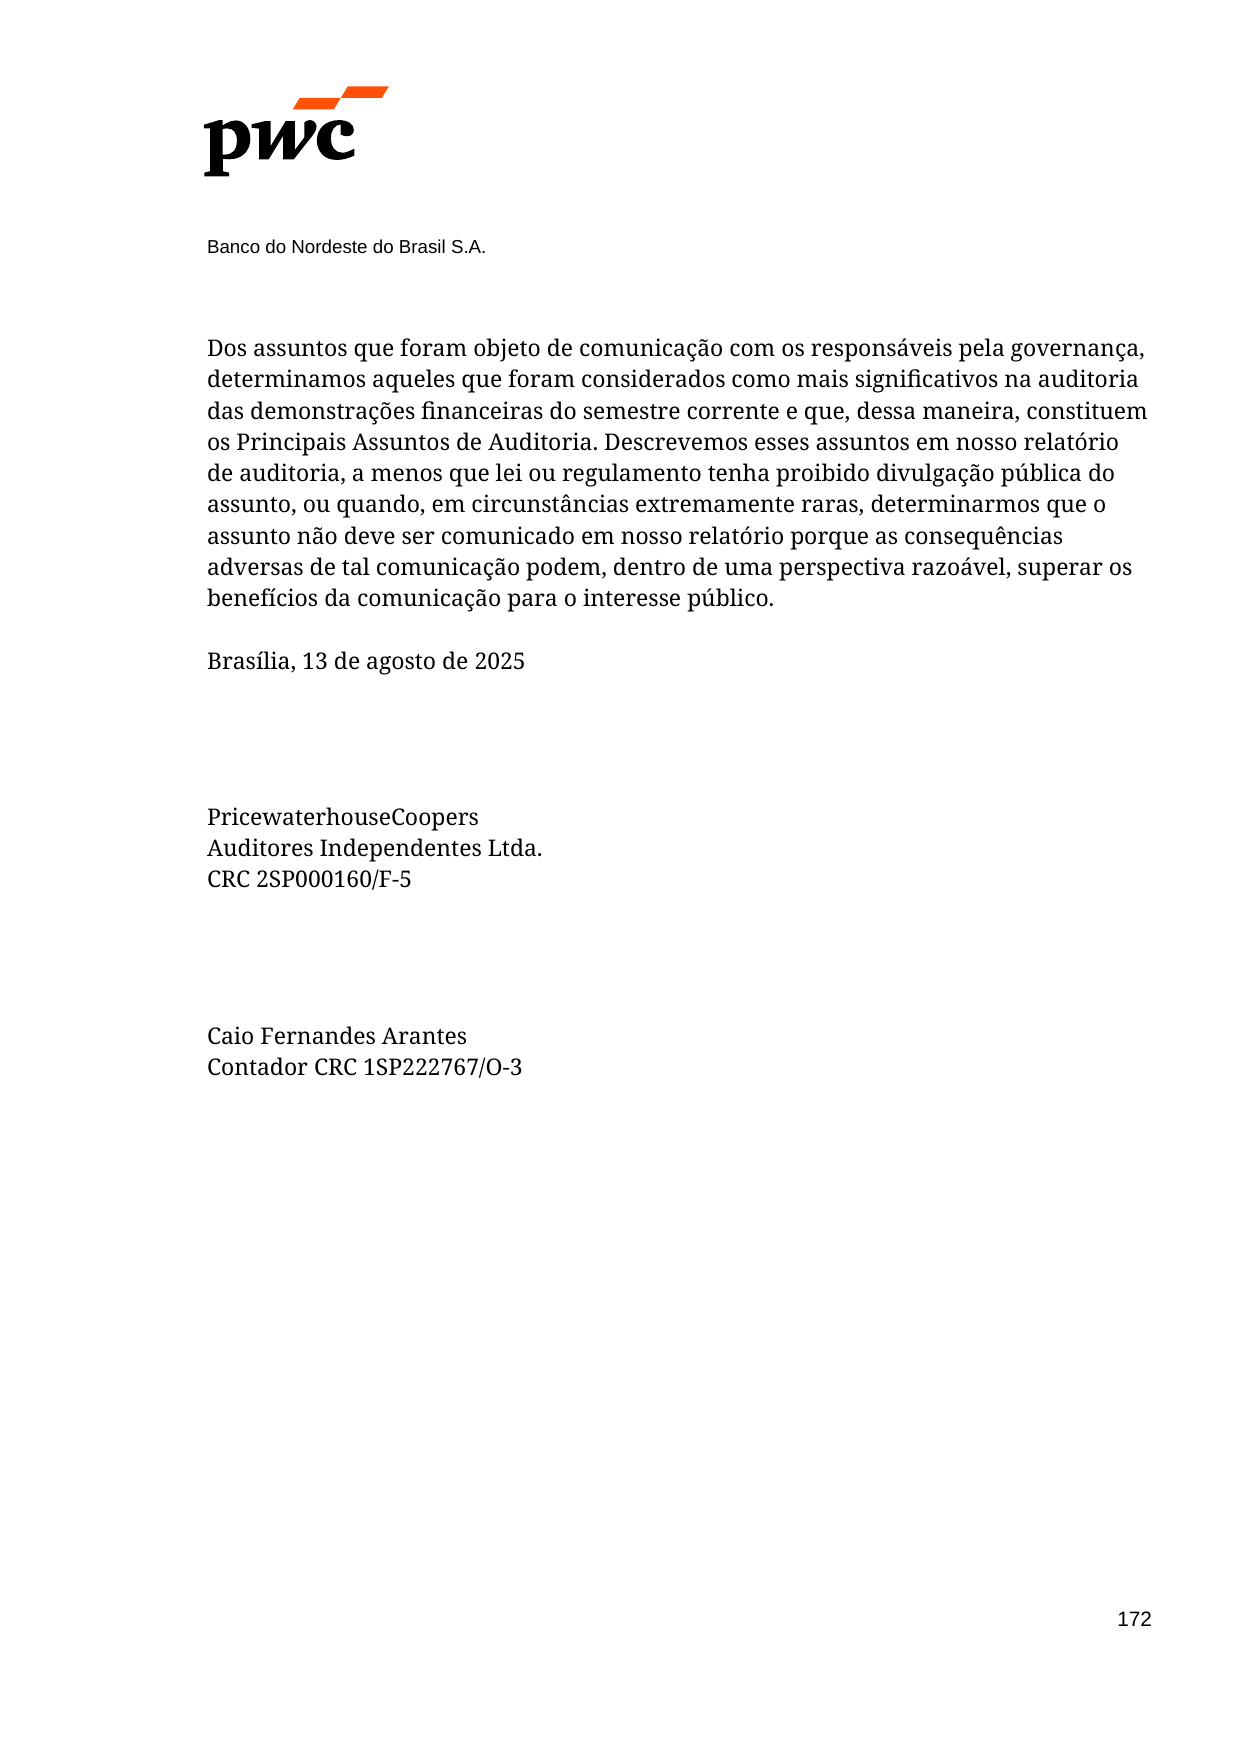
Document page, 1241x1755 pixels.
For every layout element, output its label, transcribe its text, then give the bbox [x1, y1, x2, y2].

text Dos assuntos que foram objeto de comunicação com os responsáveis pela governança, determinamos aqueles que foram considerados como mais significativos na auditoria das demonstrações financeiras do semestre corrente e que, dessa maneira, constituem os Principais Assuntos de Auditoria. Descrevemos esses assuntos em nosso relatório de auditoria, a menos que lei ou regulamento tenha proibido divulgação pública do assunto, ou quando, em circunstâncias extremamente raras, determinarmos que o assunto não deve ser comunicado em nosso relatório porque as consequências adversas de tal comunicação podem, dentro de uma perspectiva razoável, superar os benefícios da comunicação para o interesse público. [207, 332, 1152, 613]
text PricewaterhouseCoopers [207, 801, 1152, 832]
text Brasília, 13 de agosto de 2025 [207, 645, 1152, 676]
text CRC 2SP000160/F-5 [207, 863, 1152, 895]
text Auditores Independentes Ltda. [207, 832, 1152, 863]
text Contador CRC 1SP222767/O-3 [207, 1051, 1152, 1082]
text Caio Fernandes Arantes [207, 1020, 1152, 1051]
